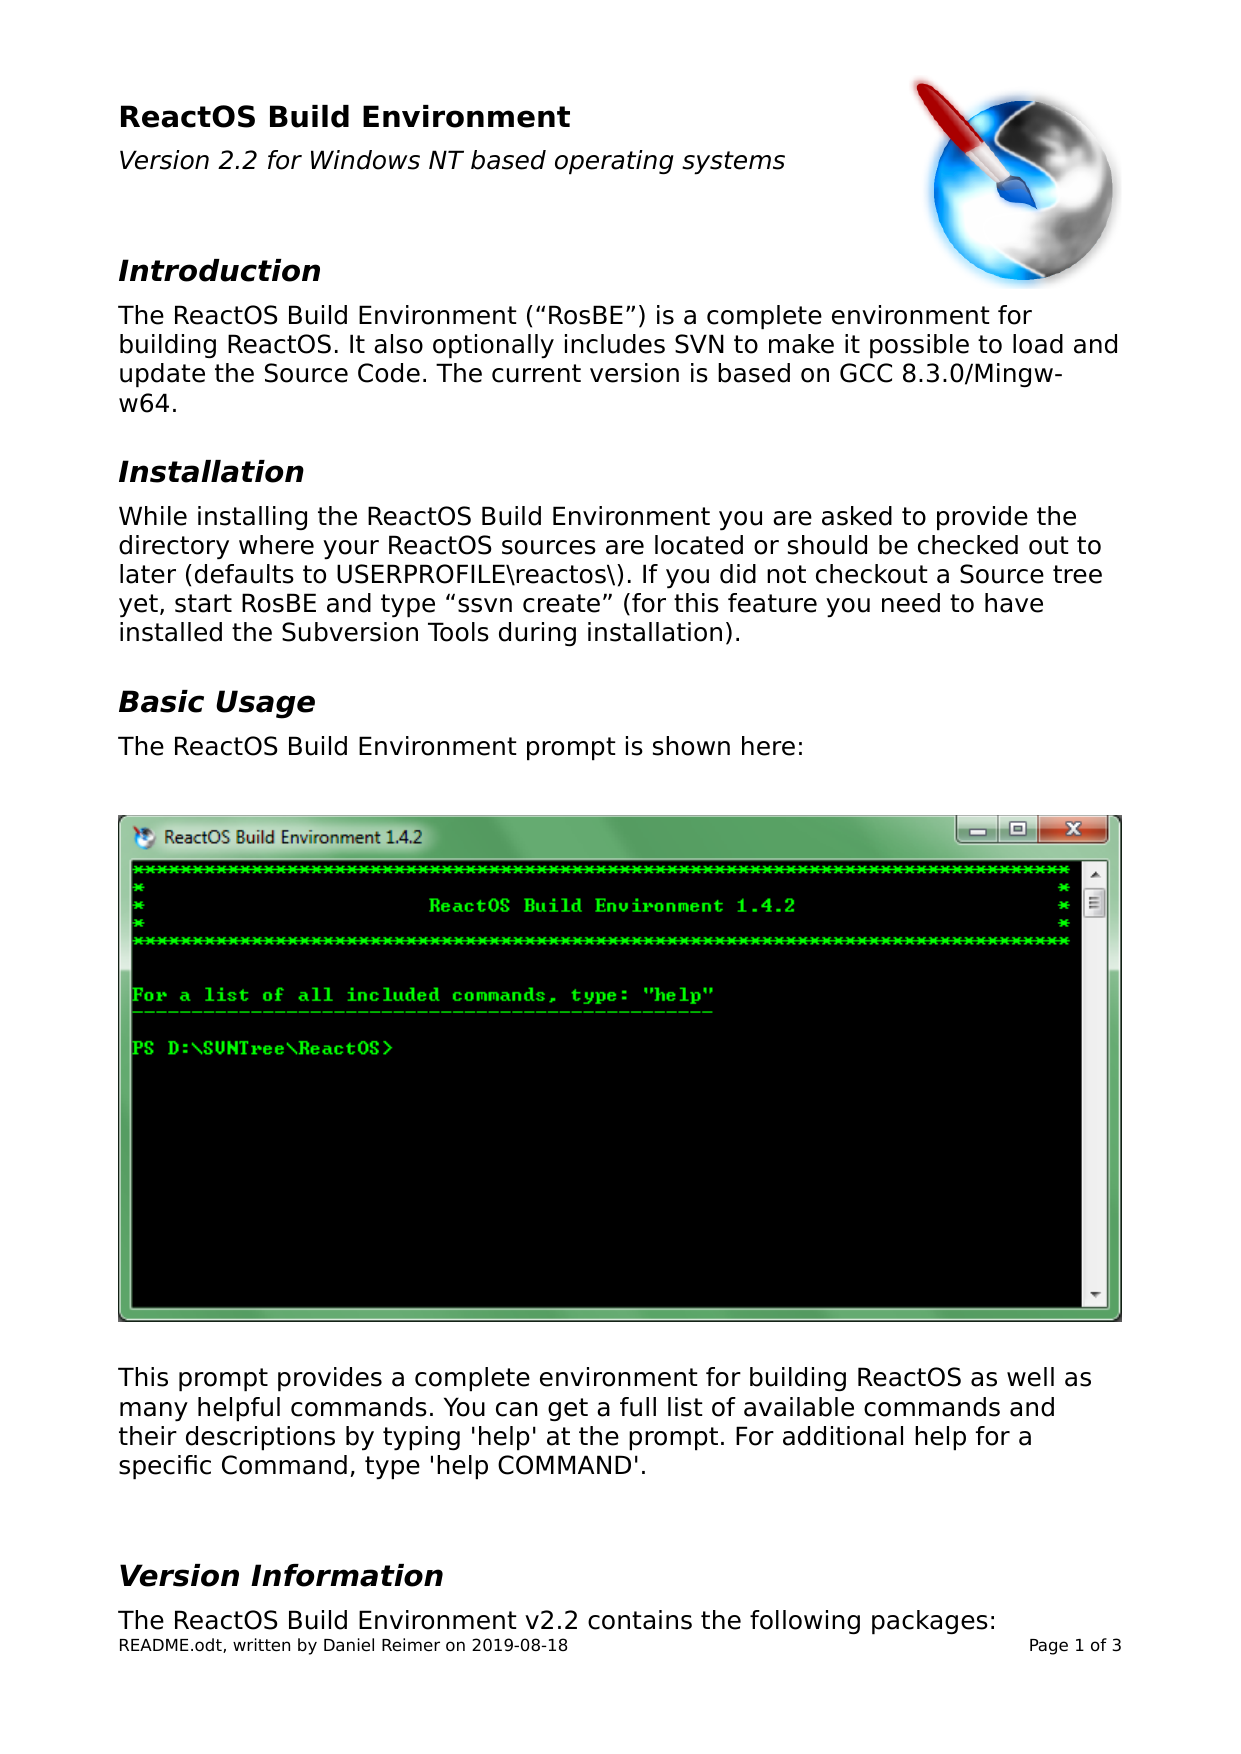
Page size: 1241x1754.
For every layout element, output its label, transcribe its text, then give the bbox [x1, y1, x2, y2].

text Version 2.2 for Windows NT based operating systems [118, 146, 908, 176]
subtitle Installation [118, 455, 1122, 489]
text The ReactOS Build Environment (“RosBE”) is a complete environment for building ReactOS. It also optionally includes SVN to make it possible to load and update the Source Code. The current version is based on GCC 8.3.0/Mingw-w64. [118, 301, 1122, 418]
subtitle ReactOS Build Environment [118, 100, 908, 134]
text The ReactOS Build Environment v2.2 contains the following packages: [118, 1606, 1122, 1635]
picture [908, 75, 1122, 289]
subtitle Introduction [118, 255, 908, 289]
text While installing the ReactOS Build Environment you are asked to provide the directory where your ReactOS sources are located or should be checked out to later (defaults to USERPROFILE\reactos\). If you did not checkout a Source tree yet, start RosBE and type “ssvn create” (for this feature you need to have installed the Subversion Tools during installation). [118, 502, 1122, 648]
subtitle Basic Usage [118, 685, 1122, 719]
text The ReactOS Build Environment prompt is shown here: [118, 732, 1122, 761]
subtitle Version Information [118, 1559, 1122, 1593]
picture [118, 815, 1122, 1322]
text This prompt provides a complete environment for building ReactOS as well as many helpful commands. You can get a full list of available commands and their descriptions by typing 'help' at the prompt. For additional help for a specific Command, type 'help COMMAND'. [118, 1364, 1122, 1480]
